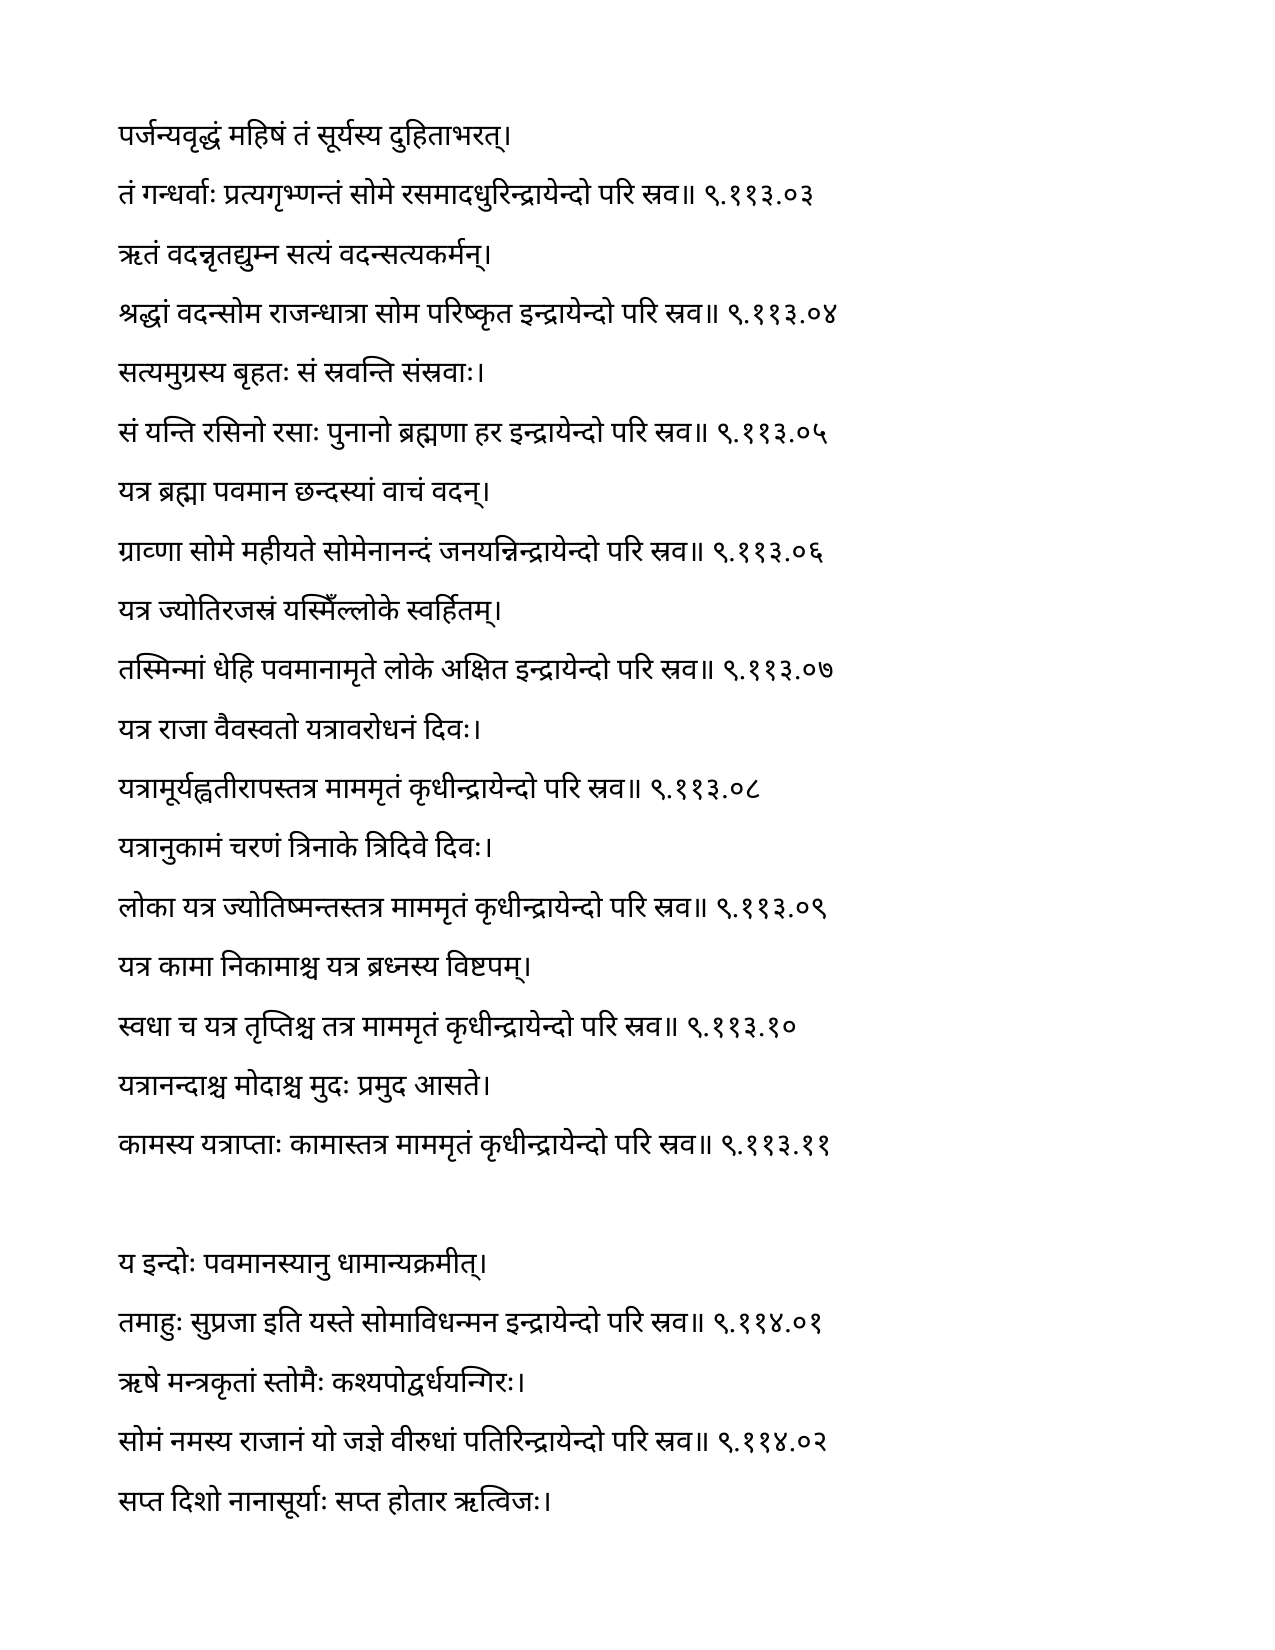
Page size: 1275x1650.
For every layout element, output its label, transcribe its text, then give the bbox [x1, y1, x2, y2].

text सं यन्ति रसिनो रसाः पुनानो ब्रह्मणा हर इन्द्रायेन्दो परि स्रव॥ ९.११३.०५ [118, 415, 1157, 448]
text तं गन्धर्वाः प्रत्यगृभ्णन्तं सोमे रसमादधुरिन्द्रायेन्दो परि स्रव॥ ९.११३.०३ [118, 177, 1157, 211]
text स्वधा च यत्र तृप्तिश्च तत्र माममृतं कृधीन्द्रायेन्दो परि स्रव॥ ९.११३.१० [118, 1009, 1157, 1042]
text ऋतं वदन्नृतद्युम्न सत्यं वदन्सत्यकर्मन्। [118, 237, 1157, 270]
text यत्रानन्दाश्च मोदाश्च मुदः प्रमुद आसते। [118, 1068, 1157, 1102]
text कामस्य यत्राप्ताः कामास्तत्र माममृतं कृधीन्द्रायेन्दो परि स्रव॥ ९.११३.११ [118, 1127, 1157, 1161]
text तस्मिन्मां धेहि पवमानामृते लोके अक्षित इन्द्रायेन्दो परि स्रव॥ ९.११३.०७ [118, 652, 1157, 686]
text ऋषे मन्त्रकृतां स्तोमैः कश्यपोद्वर्धयन्गिरः। [118, 1365, 1157, 1398]
text यत्रामूर्यह्वतीरापस्तत्र माममृतं कृधीन्द्रायेन्दो परि स्रव॥ ९.११३.०८ [118, 771, 1157, 805]
text सत्यमुग्रस्य बृहतः सं स्रवन्ति संस्रवाः। [118, 356, 1157, 389]
text यत्र ब्रह्मा पवमान छन्दस्यां वाचं वदन्। [118, 474, 1157, 508]
text पर्जन्यवृद्धं महिषं तं सूर्यस्य दुहिताभरत्। [118, 118, 1157, 152]
text श्रद्धां वदन्सोम राजन्धात्रा सोम परिष्कृत इन्द्रायेन्दो परि स्रव॥ ९.११३.०४ [118, 296, 1157, 330]
text तमाहुः सुप्रजा इति यस्ते सोमाविधन्मन इन्द्रायेन्दो परि स्रव॥ ९.११४.०१ [118, 1306, 1157, 1339]
text सप्त दिशो नानासूर्याः सप्त होतार ऋत्विजः। [118, 1484, 1157, 1517]
text लोका यत्र ज्योतिष्मन्तस्तत्र माममृतं कृधीन्द्रायेन्दो परि स्रव॥ ९.११३.०९ [118, 890, 1157, 923]
text ग्राव्णा सोमे महीयते सोमेनानन्दं जनयन्निन्द्रायेन्दो परि स्रव॥ ९.११३.०६ [118, 534, 1157, 567]
text यत्रानुकामं चरणं त्रिनाके त्रिदिवे दिवः। [118, 831, 1157, 864]
text यत्र कामा निकामाश्च यत्र ब्रध्नस्य विष्टपम्। [118, 949, 1157, 983]
text यत्र राजा वैवस्वतो यत्रावरोधनं दिवः। [118, 712, 1157, 745]
text यत्र ज्योतिरजस्रं यस्मिँल्लोके स्वर्हितम्। [118, 593, 1157, 627]
text सोमं नमस्य राजानं यो जज्ञे वीरुधां पतिरिन्द्रायेन्दो परि स्रव॥ ९.११४.०२ [118, 1424, 1157, 1458]
text य इन्दोः पवमानस्यानु धामान्यक्रमीत्। [118, 1246, 1157, 1280]
